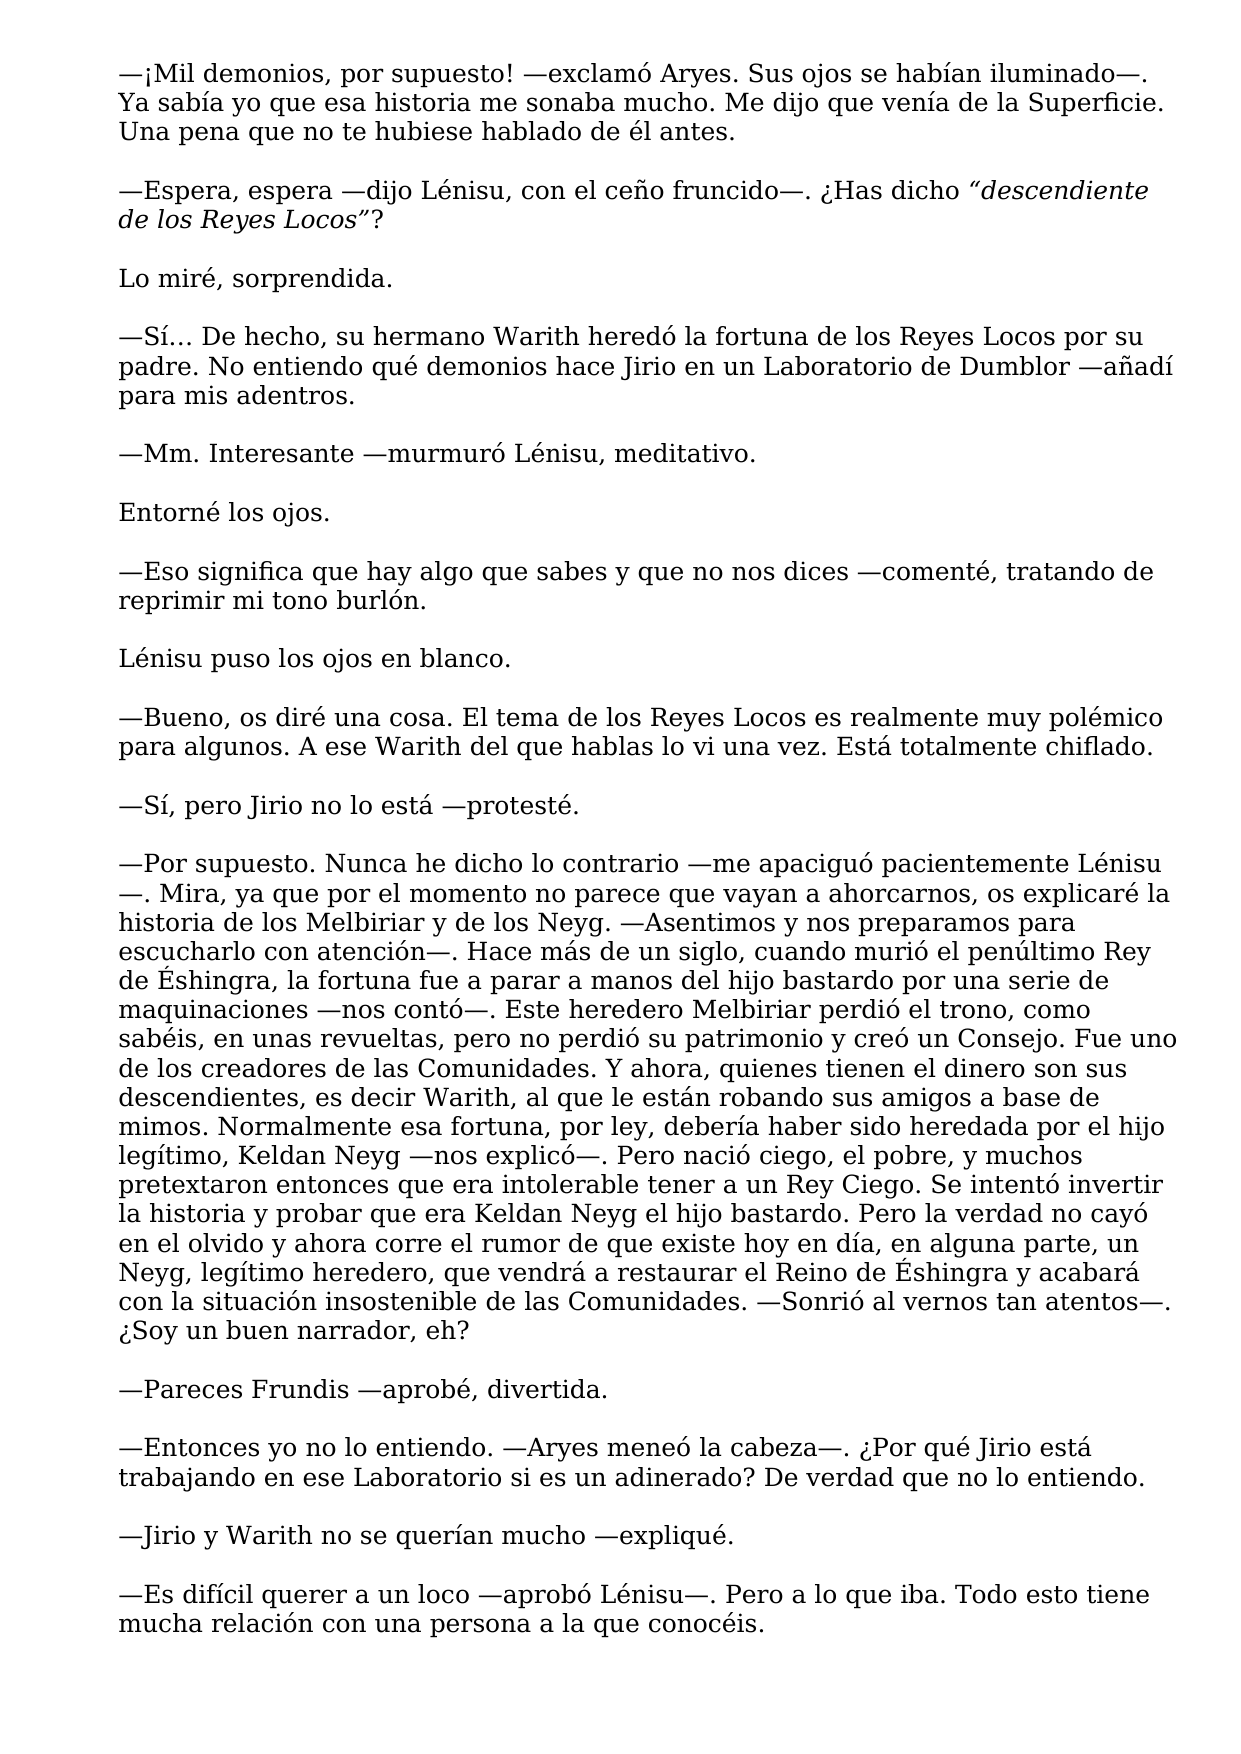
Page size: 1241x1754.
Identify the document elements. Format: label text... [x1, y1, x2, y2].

text —Es difícil querer a un loco —aprobó Lénisu—. Pero a lo que iba. Todo esto tiene mucha relación con una persona a la que conocéis. [118, 1580, 1181, 1638]
text —Sí, pero Jirio no lo está —protesté. [118, 791, 1181, 820]
text —Por supuesto. Nunca he dicho lo contrario —me apaciguó pacientemente Lénisu—. Mira, ya que por el momento no parece que vayan a ahorcarnos, os explicaré la historia de los Melbiriar y de los Neyg. —Asentimos y nos preparamos para escucharlo con atención—. Hace más de un siglo, cuando murió el penúltimo Rey de Éshingra, la fortuna fue a parar a manos del hijo bastardo por una serie de maquinaciones —nos contó—. Este heredero Melbiriar perdió el trono, como sabéis, en unas revueltas, pero no perdió su patrimonio y creó un Consejo. Fue uno de los creadores de las Comunidades. Y ahora, quienes tienen el dinero son sus descendientes, es decir Warith, al que le están robando sus amigos a base de mimos. Normalmente esa fortuna, por ley, debería haber sido heredada por el hijo legítimo, Keldan Neyg —nos explicó—. Pero nació ciego, el pobre, y muchos pretextaron entonces que era intolerable tener a un Rey Ciego. Se intentó invertir la historia y probar que era Keldan Neyg el hijo bastardo. Pero la verdad no cayó en el olvido y ahora corre el rumor de que existe hoy en día, en alguna parte, un Neyg, legítimo heredero, que vendrá a restaurar el Reino de Éshingra y acabará con la situación insostenible de las Comunidades. —Sonrió al vernos tan atentos—. ¿Soy un buen narrador, eh? [118, 850, 1181, 1346]
text —Eso significa que hay algo que sabes y que no nos dices —comenté, tratando de reprimir mi tono burlón. [118, 557, 1181, 615]
text —Jirio y Warith no se querían mucho —expliqué. [118, 1521, 1181, 1551]
text —Sí… De hecho, su hermano Warith heredó la fortuna de los Reyes Locos por su padre. No entiendo qué demonios hace Jirio en un Laboratorio de Dumblor —añadí para mis adentros. [118, 322, 1181, 410]
text Lénisu puso los ojos en blanco. [118, 644, 1181, 674]
text Lo miré, sorprendida. [118, 264, 1181, 293]
text —Espera, espera —dijo Lénisu, con el ceño fruncido—. ¿Has dicho “descendiente de los Reyes Locos”? [118, 176, 1181, 234]
text —¡Mil demonios, por supuesto! —exclamó Aryes. Sus ojos se habían iluminado—. Ya sabía yo que esa historia me sonaba mucho. Me dijo que venía de la Superficie. Una pena que no te hubiese hablado de él antes. [118, 59, 1181, 147]
text —Pareces Frundis —aprobé, divertida. [118, 1375, 1181, 1404]
text Entorné los ojos. [118, 498, 1181, 527]
text —Entonces yo no lo entiendo. —Aryes meneó la cabeza—. ¿Por qué Jirio está trabajando en ese Laboratorio si es un adinerado? De verdad que no lo entiendo. [118, 1434, 1181, 1492]
text —Bueno, os diré una cosa. El tema de los Reyes Locos es realmente muy polémico para algunos. A ese Warith del que hablas lo vi una vez. Está totalmente chiflado. [118, 703, 1181, 762]
text —Mm. Interesante —murmuró Lénisu, meditativo. [118, 439, 1181, 469]
